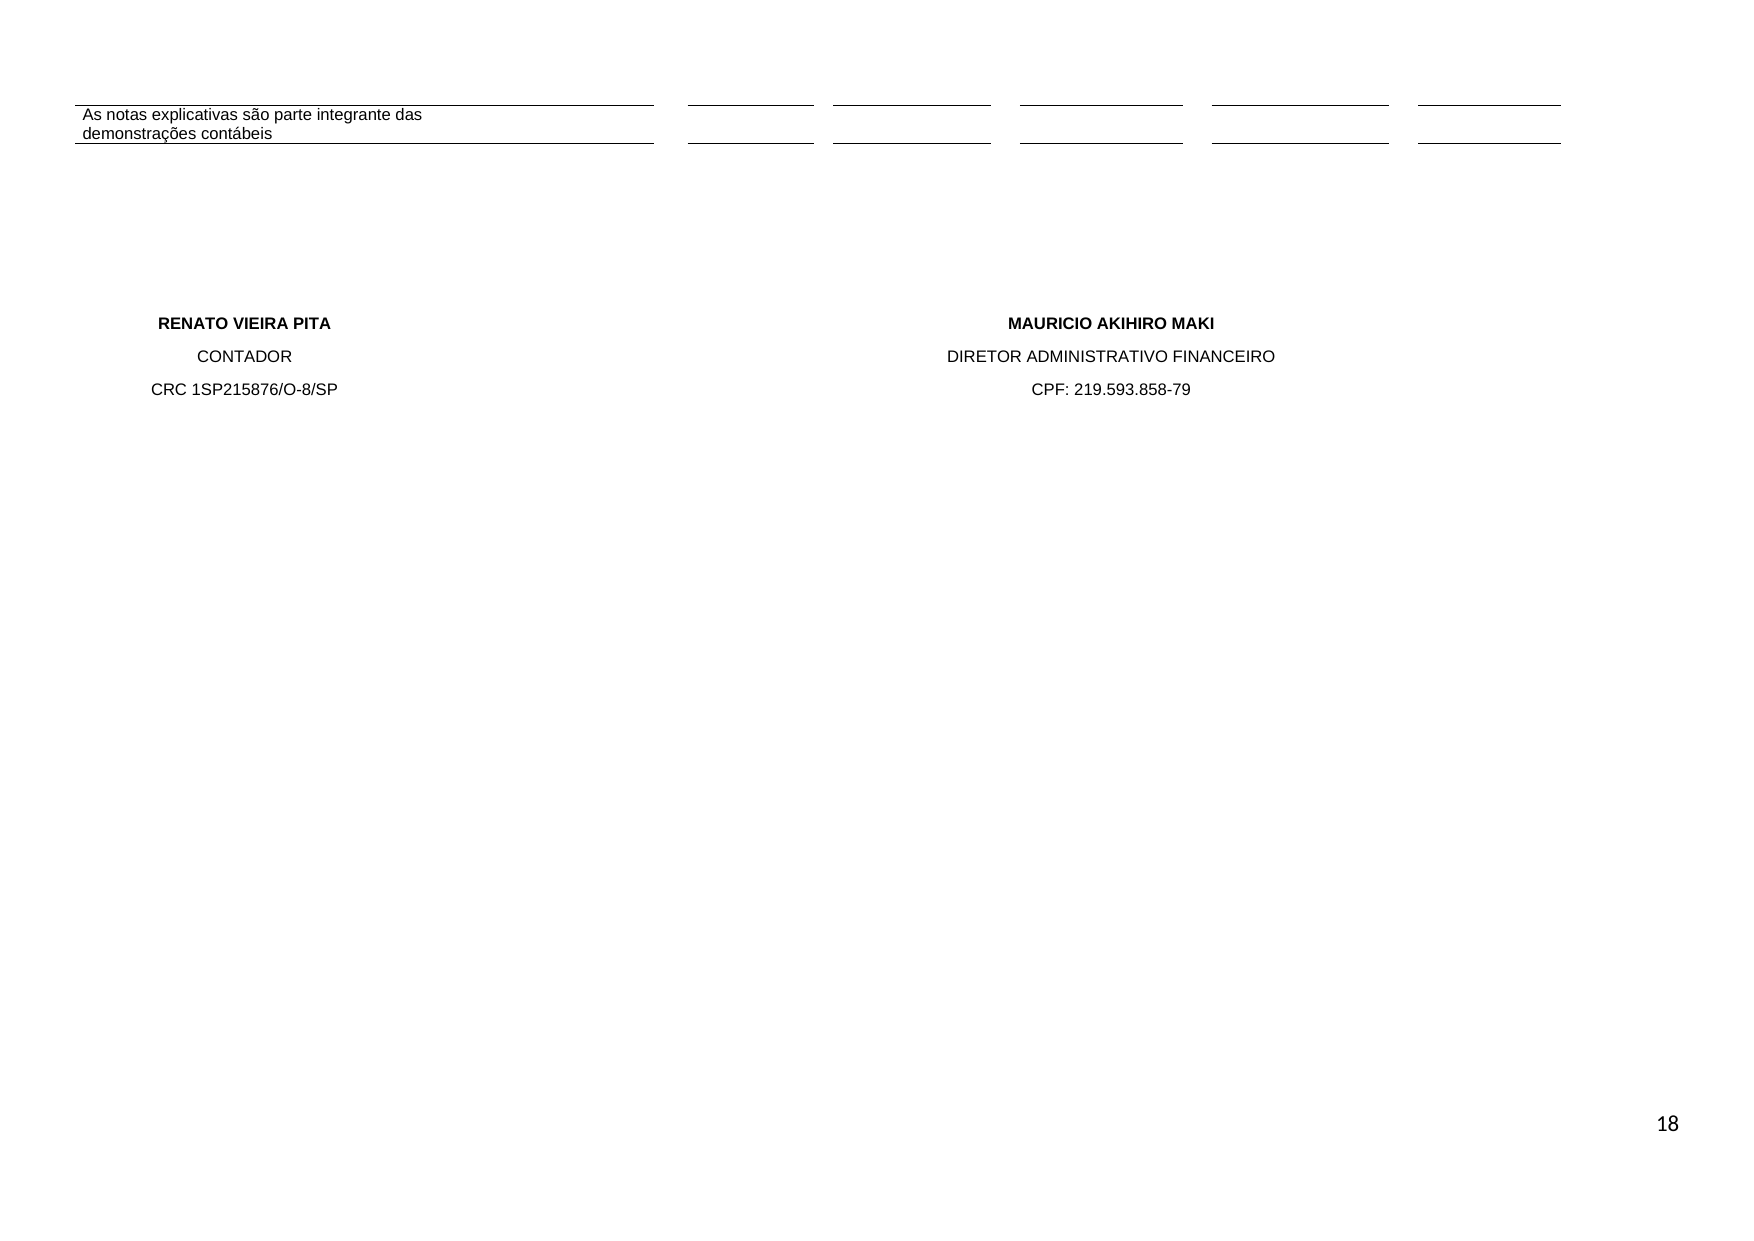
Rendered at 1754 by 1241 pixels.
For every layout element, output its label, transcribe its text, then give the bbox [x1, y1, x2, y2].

table_cell [1561, 105, 1600, 143]
table_cell [1212, 405, 1389, 438]
table_cell [414, 340, 525, 372]
table_cell [688, 340, 814, 372]
table_cell [1418, 209, 1561, 241]
table_cell [525, 176, 544, 208]
table_cell [814, 105, 833, 143]
table_cell [1418, 307, 1561, 340]
table_cell [544, 209, 654, 241]
table_cell [1020, 176, 1182, 208]
table_cell [991, 143, 1020, 176]
table_cell [654, 241, 687, 274]
table_cell [1183, 405, 1212, 438]
table_cell [414, 241, 525, 274]
table_cell [525, 144, 544, 176]
table_cell [688, 307, 814, 340]
table_cell [1561, 373, 1600, 405]
table_cell [833, 106, 991, 143]
table_cell [991, 176, 1020, 208]
table_cell [1418, 144, 1561, 176]
table_cell [525, 274, 544, 307]
table_cell [1183, 105, 1212, 143]
table_cell [1418, 405, 1561, 438]
table_cell [1020, 209, 1182, 241]
table_cell As notas explicativas são parte integrante das demonstrações contábeis [75, 106, 525, 143]
table_cell [1183, 176, 1212, 208]
table_cell [414, 274, 525, 307]
table_cell CRC 1SP215876/O-8/SP [75, 373, 414, 405]
table_cell [544, 307, 654, 340]
table_cell DIRETOR ADMINISTRATIVO FINANCEIRO [833, 340, 1389, 372]
table_cell [991, 105, 1020, 143]
table_cell [75, 176, 414, 208]
table_cell [688, 209, 814, 241]
table_cell [1212, 274, 1389, 307]
table_cell [688, 274, 991, 307]
table_cell [544, 176, 654, 208]
table_cell [1418, 106, 1561, 143]
table_cell [1020, 106, 1182, 143]
table_cell [1212, 241, 1389, 274]
table_cell [1561, 176, 1600, 208]
table_cell [1418, 274, 1561, 307]
table_cell [1561, 340, 1600, 372]
table_cell [544, 241, 654, 274]
table_cell [654, 340, 687, 372]
table_cell [1020, 241, 1182, 274]
table_cell CPF: 219.593.858-79 [833, 373, 1389, 405]
table_cell [1212, 106, 1389, 143]
table_cell [814, 209, 833, 241]
table_cell [544, 373, 654, 405]
table_cell [1020, 144, 1182, 176]
table_cell [991, 209, 1020, 241]
table_cell [654, 307, 687, 340]
table_cell [1183, 241, 1212, 274]
table_cell [688, 144, 814, 176]
table_cell [1561, 209, 1600, 241]
table_cell [1418, 241, 1561, 274]
table_cell [1561, 274, 1600, 307]
table_cell [544, 106, 654, 143]
table_cell [1389, 405, 1418, 438]
table_cell [688, 405, 814, 438]
table_cell [991, 241, 1020, 274]
table_cell [833, 241, 991, 274]
table_cell [525, 340, 544, 372]
table_cell [833, 209, 991, 241]
table_cell [654, 105, 687, 143]
table_cell [814, 340, 833, 372]
table_cell [1389, 340, 1418, 372]
table_cell [1389, 274, 1418, 307]
table_cell [1389, 241, 1418, 274]
table_cell [1020, 274, 1182, 307]
table_cell [654, 274, 687, 307]
table_cell [544, 274, 654, 307]
table_cell [991, 274, 1020, 307]
table_cell [1389, 373, 1418, 405]
table_cell [833, 405, 991, 438]
table_cell CONTADOR [75, 340, 414, 372]
table_cell [75, 144, 414, 176]
table_cell [814, 307, 833, 340]
table_cell [414, 144, 525, 176]
table_cell [1183, 274, 1212, 307]
table_cell [654, 405, 687, 438]
table_cell [414, 405, 525, 438]
table_cell [1020, 405, 1182, 438]
table_cell [1212, 176, 1389, 208]
table_cell [1389, 307, 1418, 340]
table_cell [544, 340, 654, 372]
table_cell [414, 307, 525, 340]
table_cell [814, 143, 833, 176]
table_cell [414, 209, 525, 241]
table_cell [814, 373, 833, 405]
table_cell [75, 274, 414, 307]
table_cell [1389, 176, 1418, 208]
table_cell [414, 176, 525, 208]
table_cell [525, 405, 544, 438]
table_cell [75, 241, 414, 274]
table_cell [1212, 209, 1389, 241]
table_cell [525, 106, 544, 143]
table_cell [525, 307, 544, 340]
table_cell [654, 209, 687, 241]
table_cell [1389, 209, 1418, 241]
table_cell [1561, 241, 1600, 274]
table_cell [688, 241, 814, 274]
table_cell [75, 405, 414, 438]
table_cell [75, 209, 414, 241]
table_cell [1561, 307, 1600, 340]
table_cell [1183, 209, 1212, 241]
table_cell [814, 241, 833, 274]
table_cell [1389, 143, 1418, 176]
table_cell [688, 176, 814, 208]
table_cell [525, 241, 544, 274]
table_cell [1212, 144, 1389, 176]
table_cell [654, 373, 687, 405]
table_cell [414, 373, 525, 405]
table_cell [1561, 143, 1600, 176]
table_cell [544, 405, 654, 438]
table_cell [1418, 176, 1561, 208]
table_cell [654, 176, 687, 208]
table_cell [688, 106, 814, 143]
table_cell [833, 176, 991, 208]
table_cell [1418, 340, 1561, 372]
table_cell MAURICIO AKIHIRO MAKI [833, 307, 1389, 340]
table_cell [1389, 105, 1418, 143]
table_cell [654, 143, 687, 176]
table_cell [991, 405, 1020, 438]
table_cell [833, 144, 991, 176]
table_cell [1418, 373, 1561, 405]
table_cell RENATO VIEIRA PITA [75, 307, 414, 340]
table_cell [814, 405, 833, 438]
table_cell [1561, 405, 1600, 438]
table_cell [688, 373, 814, 405]
table_cell [525, 209, 544, 241]
table_cell [1183, 143, 1212, 176]
table_cell [525, 373, 544, 405]
table_cell [544, 144, 654, 176]
table_cell [814, 176, 833, 208]
